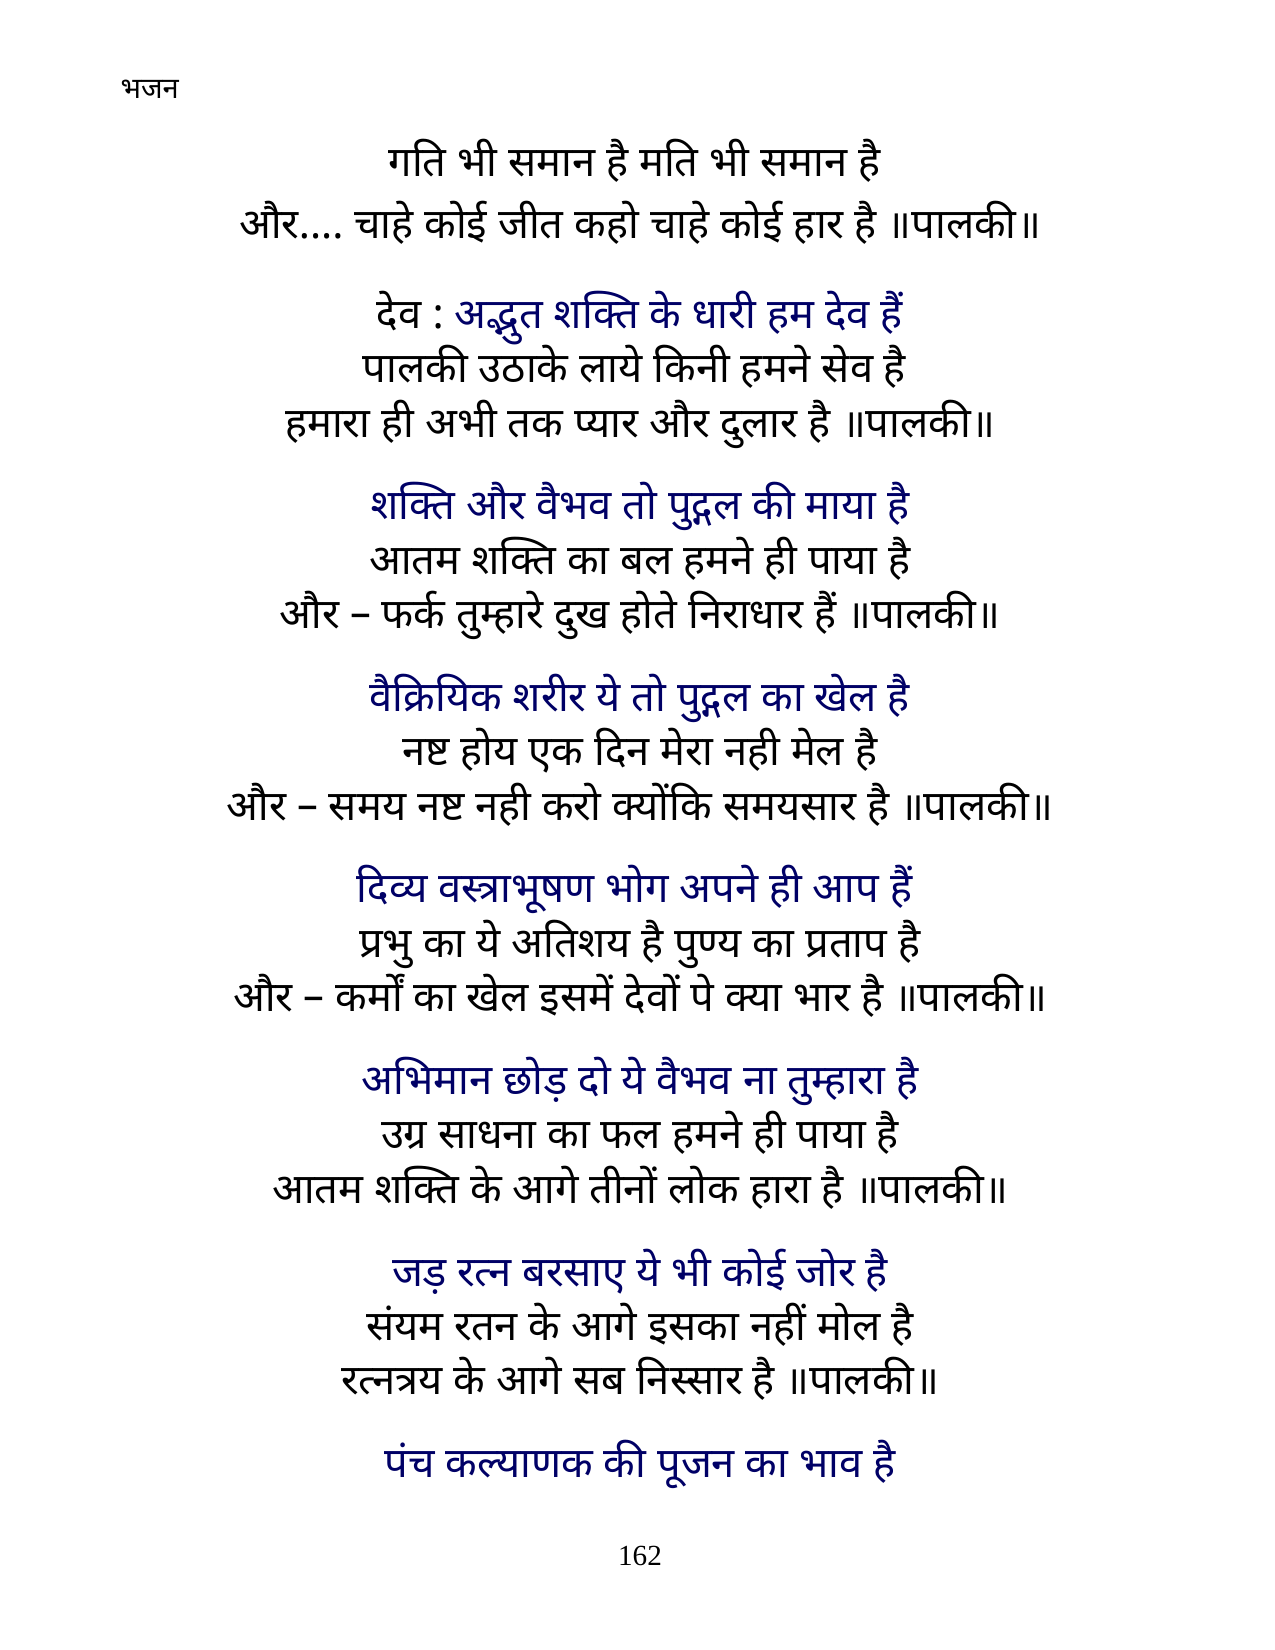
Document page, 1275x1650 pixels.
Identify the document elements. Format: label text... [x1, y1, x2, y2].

text रत्नत्रय के आगे सब निस्सार है ॥पालकी॥ [83, 1357, 1196, 1412]
text देव : अद्भुत शक्ति के धारी हम देव हैं [83, 284, 1196, 345]
text और.... चाहे कोई जीत कहो चाहे कोई हार है ॥पालकी॥ [83, 193, 1196, 255]
text और – कर्मों का खेल इसमें देवों पे क्या भार है ॥पालकी॥ [83, 974, 1196, 1029]
text और – फर्क तुम्हारे दुख होते निराधार हैं ॥पालकी॥ [83, 591, 1196, 646]
text वैक्रियिक शरीर ये तो पुद्गल का खेल है [83, 674, 1196, 728]
text आतम शक्ति का बल हमने ही पाया है [83, 537, 1196, 591]
text उग्र साधना का फल हमने ही पाया है [83, 1112, 1196, 1166]
text शक्ति और वैभव तो पुद्गल की माया है [83, 482, 1196, 537]
text पंच कल्याणक की पूजन का भाव है [83, 1440, 1196, 1495]
text हमारा ही अभी तक प्यार और दुलार है ॥पालकी॥ [83, 400, 1196, 454]
text गति भी समान है मति भी समान है [83, 139, 1196, 193]
text अभिमान छोड़ दो ये वैभव ना तुम्हारा है [83, 1057, 1196, 1112]
text संयम रतन के आगे इसका नहीं मोल है [83, 1303, 1196, 1357]
text नष्ट होय एक दिन मेरा नही मेल है [83, 728, 1196, 783]
text और – समय नष्ट नही करो क्योंकि समयसार है ॥पालकी॥ [83, 783, 1196, 837]
text जड़ रत्न बरसाए ये भी कोई जोर है [83, 1249, 1196, 1303]
text प्रभु का ये अतिशय है पुण्य का प्रताप है [83, 920, 1196, 974]
text आतम शक्ति के आगे तीनों लोक हारा है ॥पालकी॥ [83, 1166, 1196, 1220]
text दिव्य वस्त्राभूषण भोग अपने ही आप हैं [83, 866, 1196, 920]
text पालकी उठाके लाये किनी हमने सेव है [83, 345, 1196, 400]
